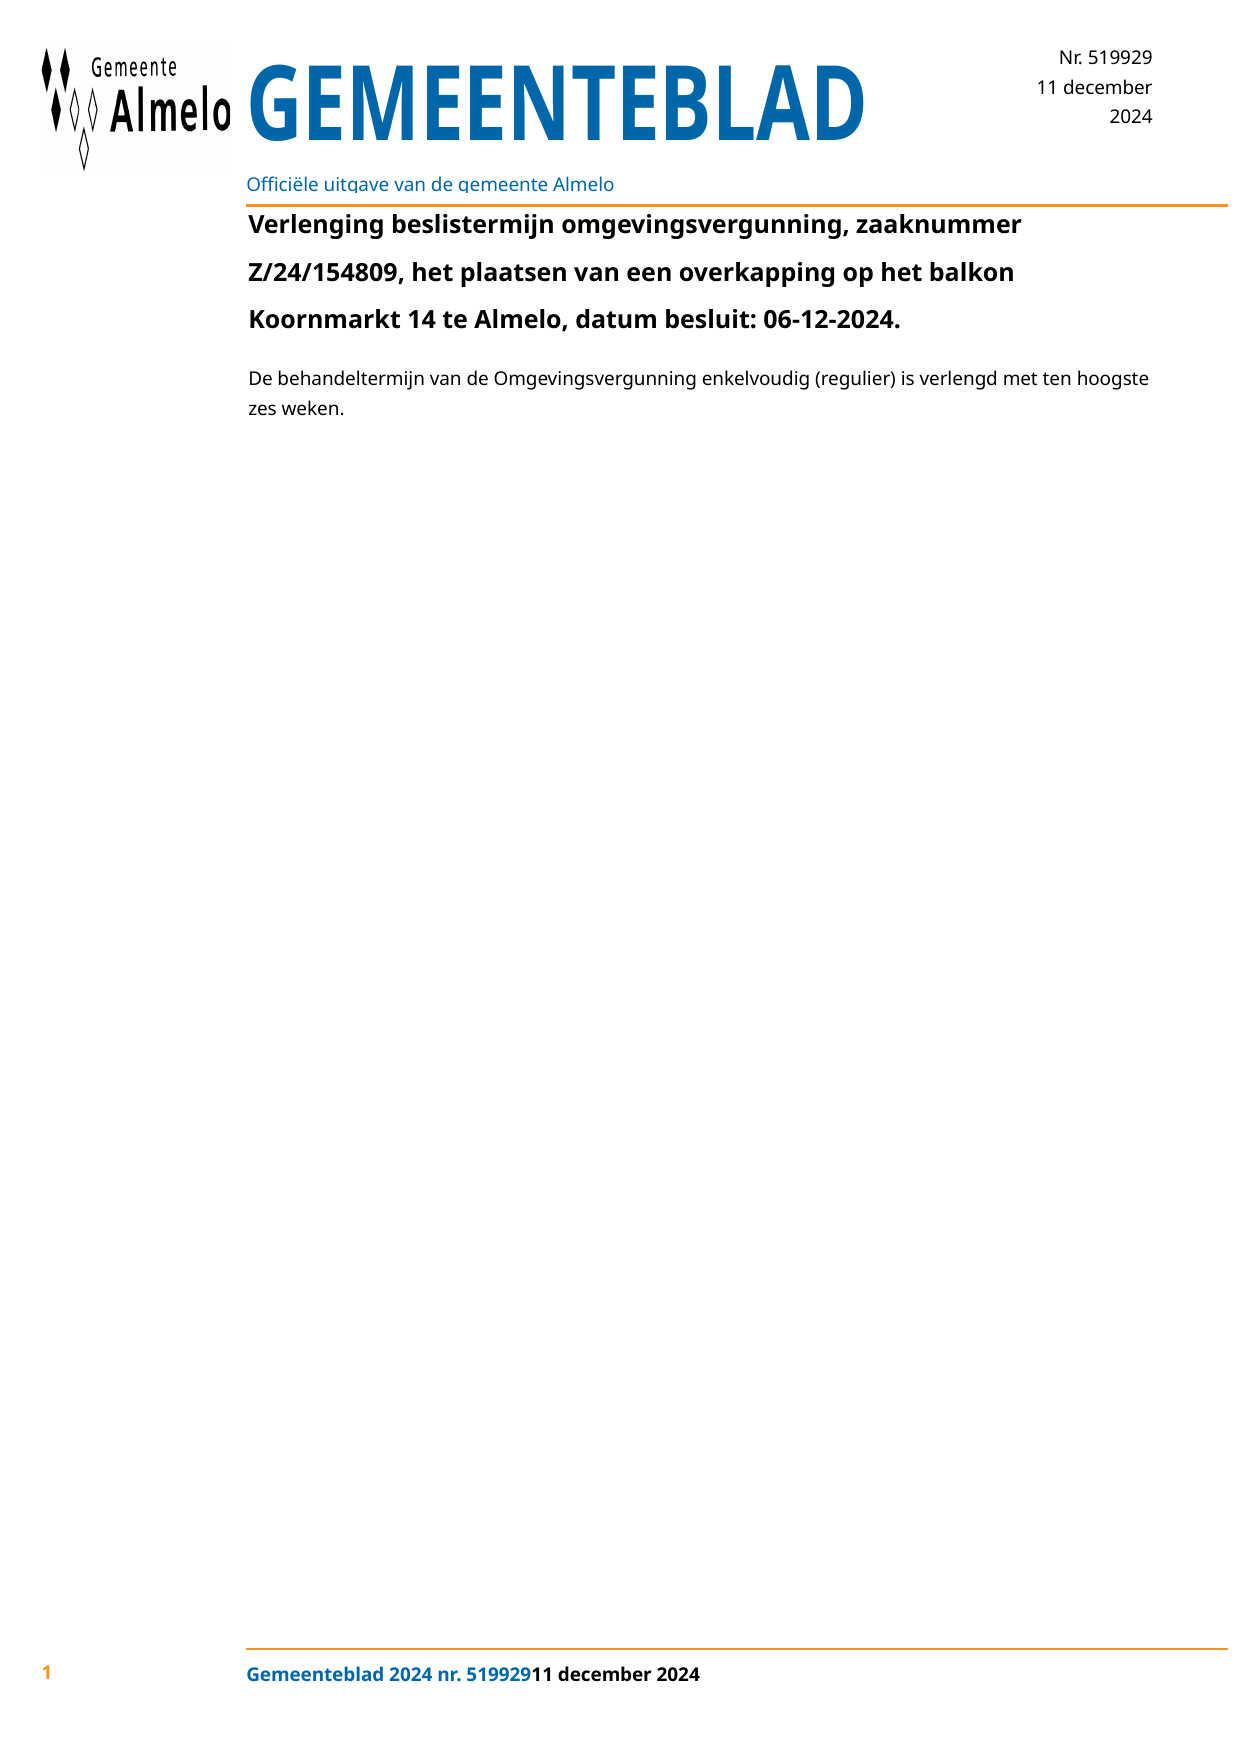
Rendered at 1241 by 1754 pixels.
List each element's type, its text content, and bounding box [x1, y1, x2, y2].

text Verlenging beslistermijn omgevingsvergunning, zaaknummer Z/24/154809, het plaatsen van een overkapping op het balkon Koornmarkt 14 te Almelo, datum besluit: 06-12-2024. [248, 207, 1152, 336]
text De behandeltermijn van de Omgevingsvergunning enkelvoudig (regulier) is verlengd met ten hoogste zes weken. [248, 366, 1152, 421]
picture [41, 47, 231, 172]
